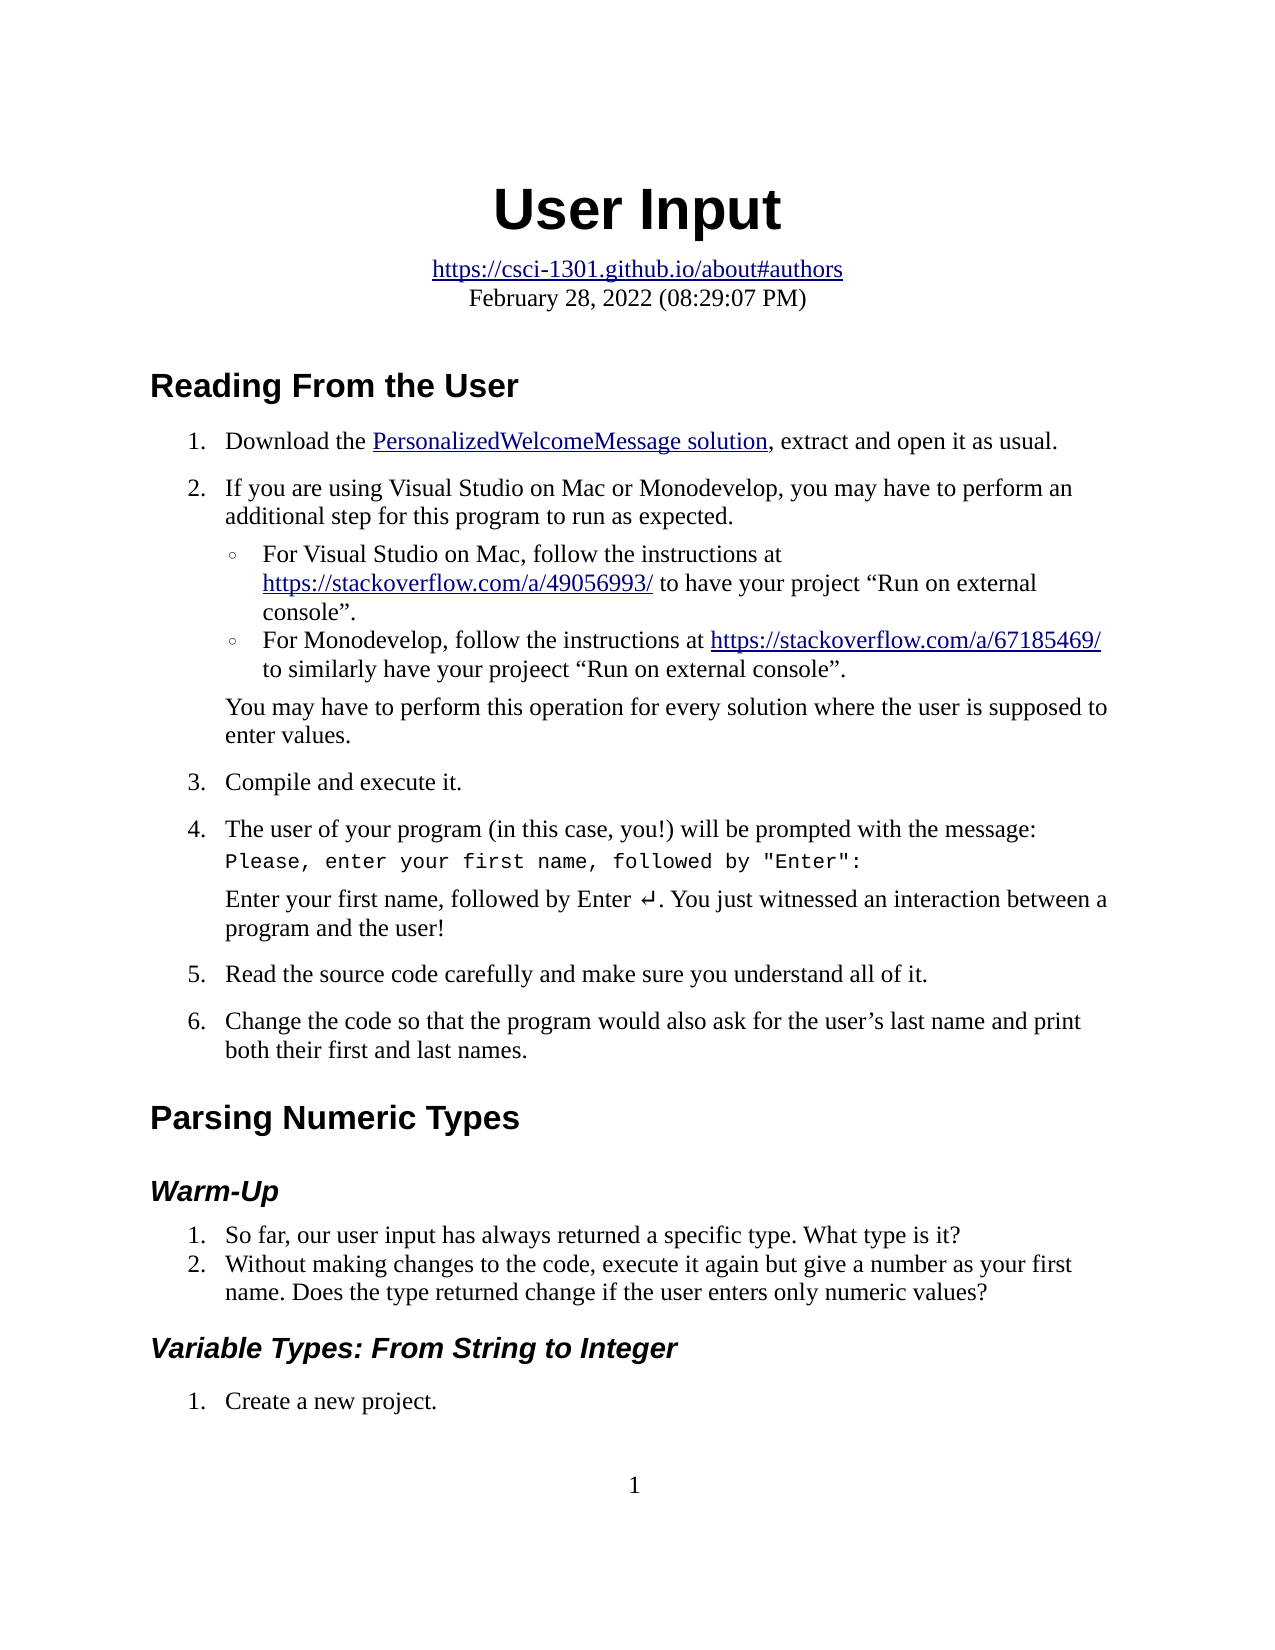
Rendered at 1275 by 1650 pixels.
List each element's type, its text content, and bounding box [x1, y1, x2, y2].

list The user of your program (in this case, you!) will be prompted with the message: [187, 814, 1125, 843]
title User Input [150, 175, 1125, 242]
list Enter your first name, followed by Enter ↵. You just witnessed an interaction between a program and the user! [187, 884, 1125, 942]
subtitle Variable Types: From String to Integer [150, 1331, 1125, 1365]
list For Visual Studio on Mac, follow the instructions at https://stackoverflow.com/a/49056993/ to have your project “Run on external console”. [225, 539, 1125, 625]
list So far, our user input has always returned a specific type. What type is it? [187, 1220, 1125, 1249]
subtitle Parsing Numeric Types [150, 1098, 1125, 1136]
list Download the PersonalizedWelcomeMessage solution, extract and open it as usual. [187, 426, 1125, 455]
text February 28, 2022 (08:29:07 PM) [150, 283, 1125, 312]
list Please, enter your first name, followed by "Enter": [187, 852, 1125, 875]
list Create a new project. [187, 1386, 1125, 1415]
list Read the source code carefully and make sure you understand all of it. [187, 959, 1125, 988]
list Compile and execute it. [187, 767, 1125, 796]
text https://csci-1301.github.io/about#authors [150, 254, 1125, 283]
list Change the code so that the program would also ask for the user’s last name and print both their first and last names. [187, 1006, 1125, 1064]
list You may have to perform this operation for every solution where the user is supposed to enter values. [187, 692, 1125, 749]
subtitle Reading From the User [150, 366, 1125, 404]
list Without making changes to the code, execute it again but give a number as your first name. Does the type returned change if the user enters only numeric values? [187, 1249, 1125, 1306]
list For Monodevelop, follow the instructions at https://stackoverflow.com/a/67185469/ to similarly have your projeect “Run on external console”. [225, 625, 1125, 683]
subtitle Warm-Up [150, 1174, 1125, 1207]
list If you are using Visual Studio on Mac or Monodevelop, you may have to perform an additional step for this program to run as expected. [187, 473, 1125, 530]
